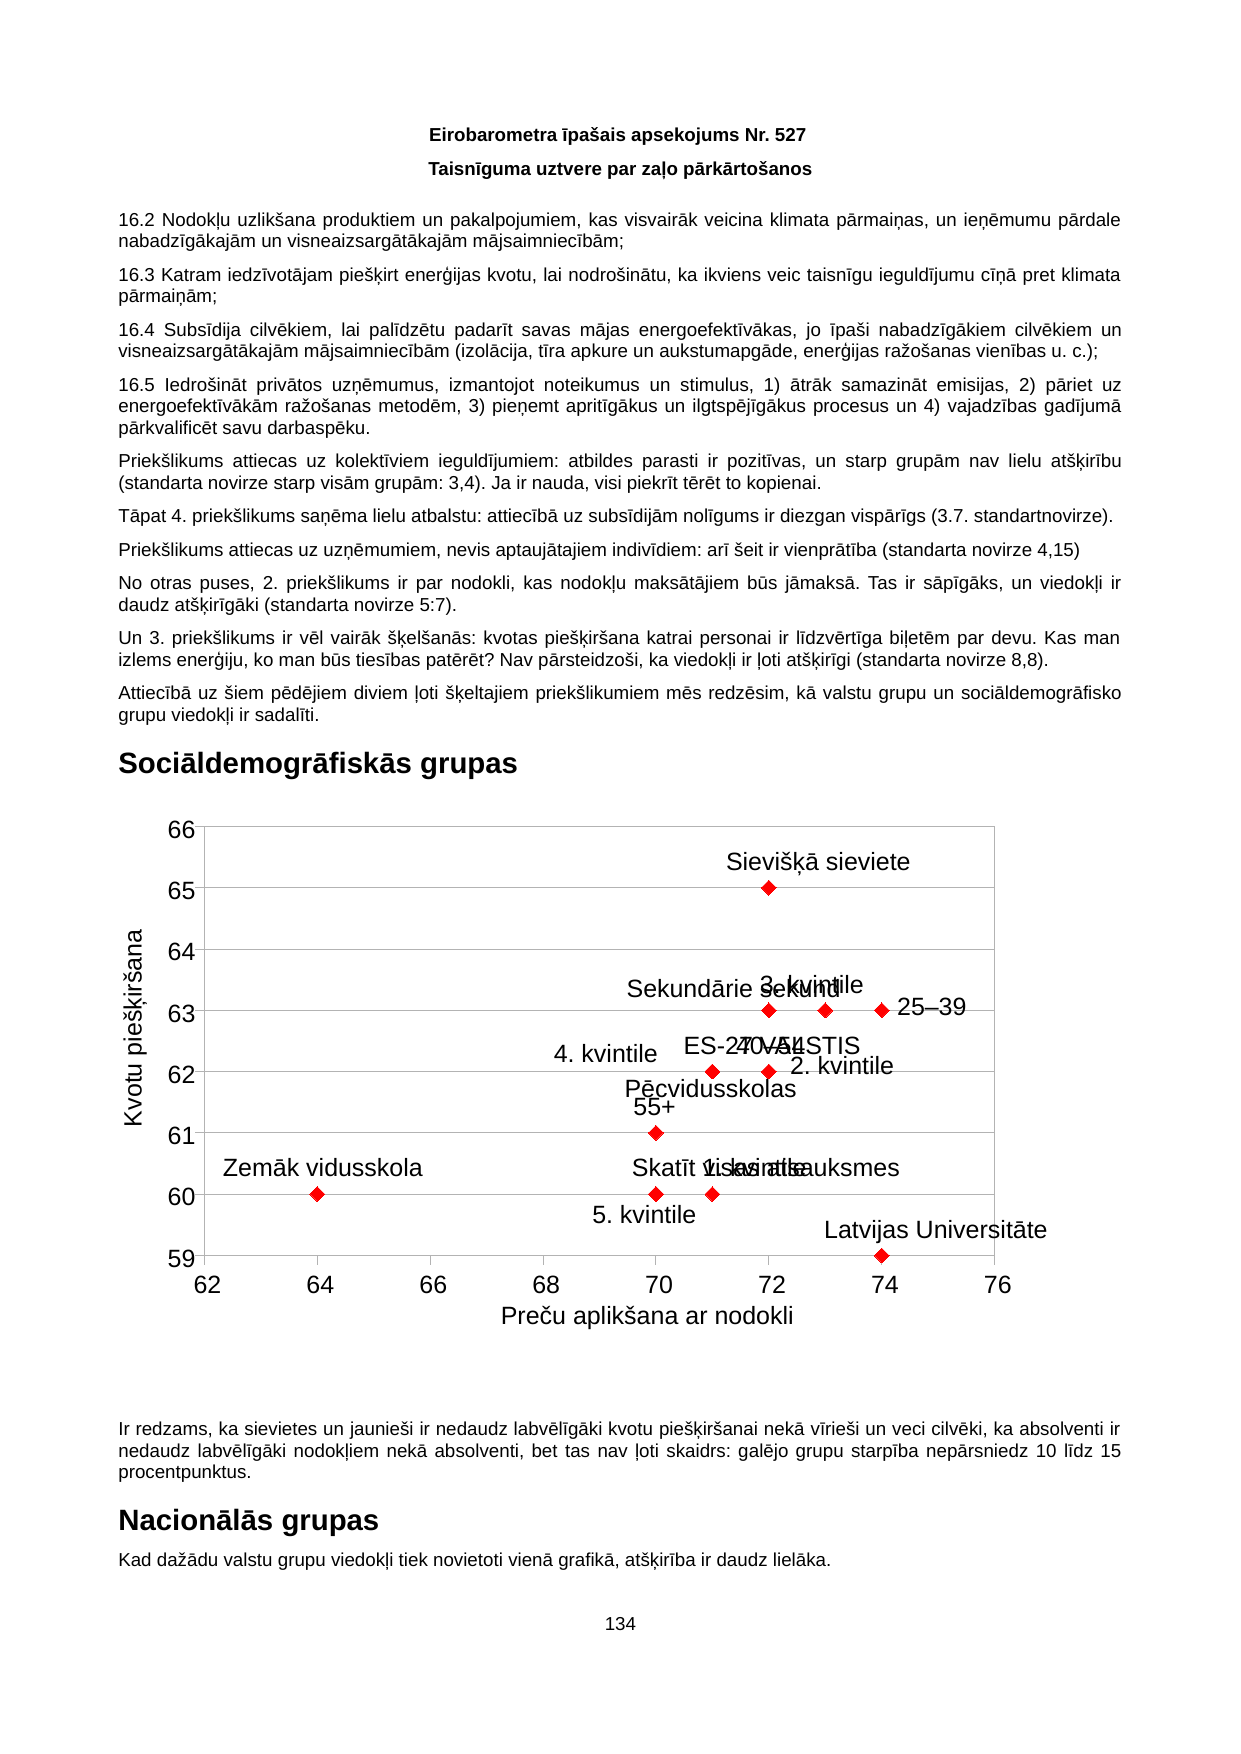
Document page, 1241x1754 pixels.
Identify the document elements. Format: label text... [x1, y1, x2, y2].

text Un 3. priekšlikums ir vēl vairāk šķelšanās: kvotas piešķiršana katrai personai ir līdzvērtīga biļetēm par devu. Kas man izlems enerģiju, ko man būs tiesības patērēt? Nav pārsteidzoši, ka viedokļi ir ļoti atšķirīgi (standarta novirze 8,8). [118, 627, 1122, 670]
text Attiecībā uz šiem pēdējiem diviem ļoti šķeltajiem priekšlikumiem mēs redzēsim, kā valstu grupu un sociāldemogrāfisko grupu viedokļi ir sadalīti. [118, 682, 1122, 725]
text 16.4 Subsīdija cilvēkiem, lai palīdzētu padarīt savas mājas energoefektīvākas, jo īpaši nabadzīgākiem cilvēkiem un visneaizsargātākajām mājsaimniecībām (izolācija, tīra apkure un aukstumapgāde, enerģijas ražošanas vienības u. c.); [118, 318, 1122, 362]
text 16.3 Katram iedzīvotājam piešķirt enerģijas kvotu, lai nodrošinātu, ka ikviens veic taisnīgu ieguldījumu cīņā pret klimata pārmaiņām; [118, 263, 1122, 307]
text Kad dažādu valstu grupu viedokļi tiek novietoti vienā grafikā, atšķirība ir daudz lielāka. [118, 1549, 1122, 1571]
text 16.5 Iedrošināt privātos uzņēmumus, izmantojot noteikumus un stimulus, 1) ātrāk samazināt emisijas, 2) pāriet uz energoefektīvākām ražošanas metodēm, 3) pieņemt apritīgākus un ilgtspējīgākus procesus un 4) vajadzības gadījumā pārkvalificēt savu darbaspēku. [118, 373, 1122, 438]
text Tāpat 4. priekšlikums saņēma lielu atbalstu: attiecībā uz subsīdijām nolīgums ir diezgan vispārīgs (3.7. standartnovirze). [118, 505, 1122, 527]
text Priekšlikums attiecas uz uzņēmumiem, nevis aptaujātajiem indivīdiem: arī šeit ir vienprātība (standarta novirze 4,15) [118, 538, 1122, 560]
subtitle Nacionālās grupas [118, 1503, 1122, 1537]
text Ir redzams, ka sievietes un jaunieši ir nedaudz labvēlīgāki kvotu piešķiršanai nekā vīrieši un veci cilvēki, ka absolventi ir nedaudz labvēlīgāki nodokļiem nekā absolventi, bet tas nav ļoti skaidrs: galējo grupu starpība nepārsniedz 10 līdz 15 procentpunktus. [118, 1418, 1122, 1482]
text 16.2 Nodokļu uzlikšana produktiem un pakalpojumiem, kas visvairāk veicina klimata pārmaiņas, un ieņēmumu pārdale nabadzīgākajām un visneaizsargātākajām mājsaimniecībām; [118, 208, 1122, 252]
text No otras puses, 2. priekšlikums ir par nodokli, kas nodokļu maksātājiem būs jāmaksā. Tas ir sāpīgāks, un viedokļi ir daudz atšķirīgāki (standarta novirze 5:7). [118, 572, 1122, 615]
subtitle Sociāldemogrāfiskās grupas [118, 746, 1122, 779]
text Priekšlikums attiecas uz kolektīviem ieguldījumiem: atbildes parasti ir pozitīvas, un starp grupām nav lielu atšķirību (standarta novirze starp visām grupām: 3,4). Ja ir nauda, visi piekrīt tērēt to kopienai. [118, 450, 1122, 493]
